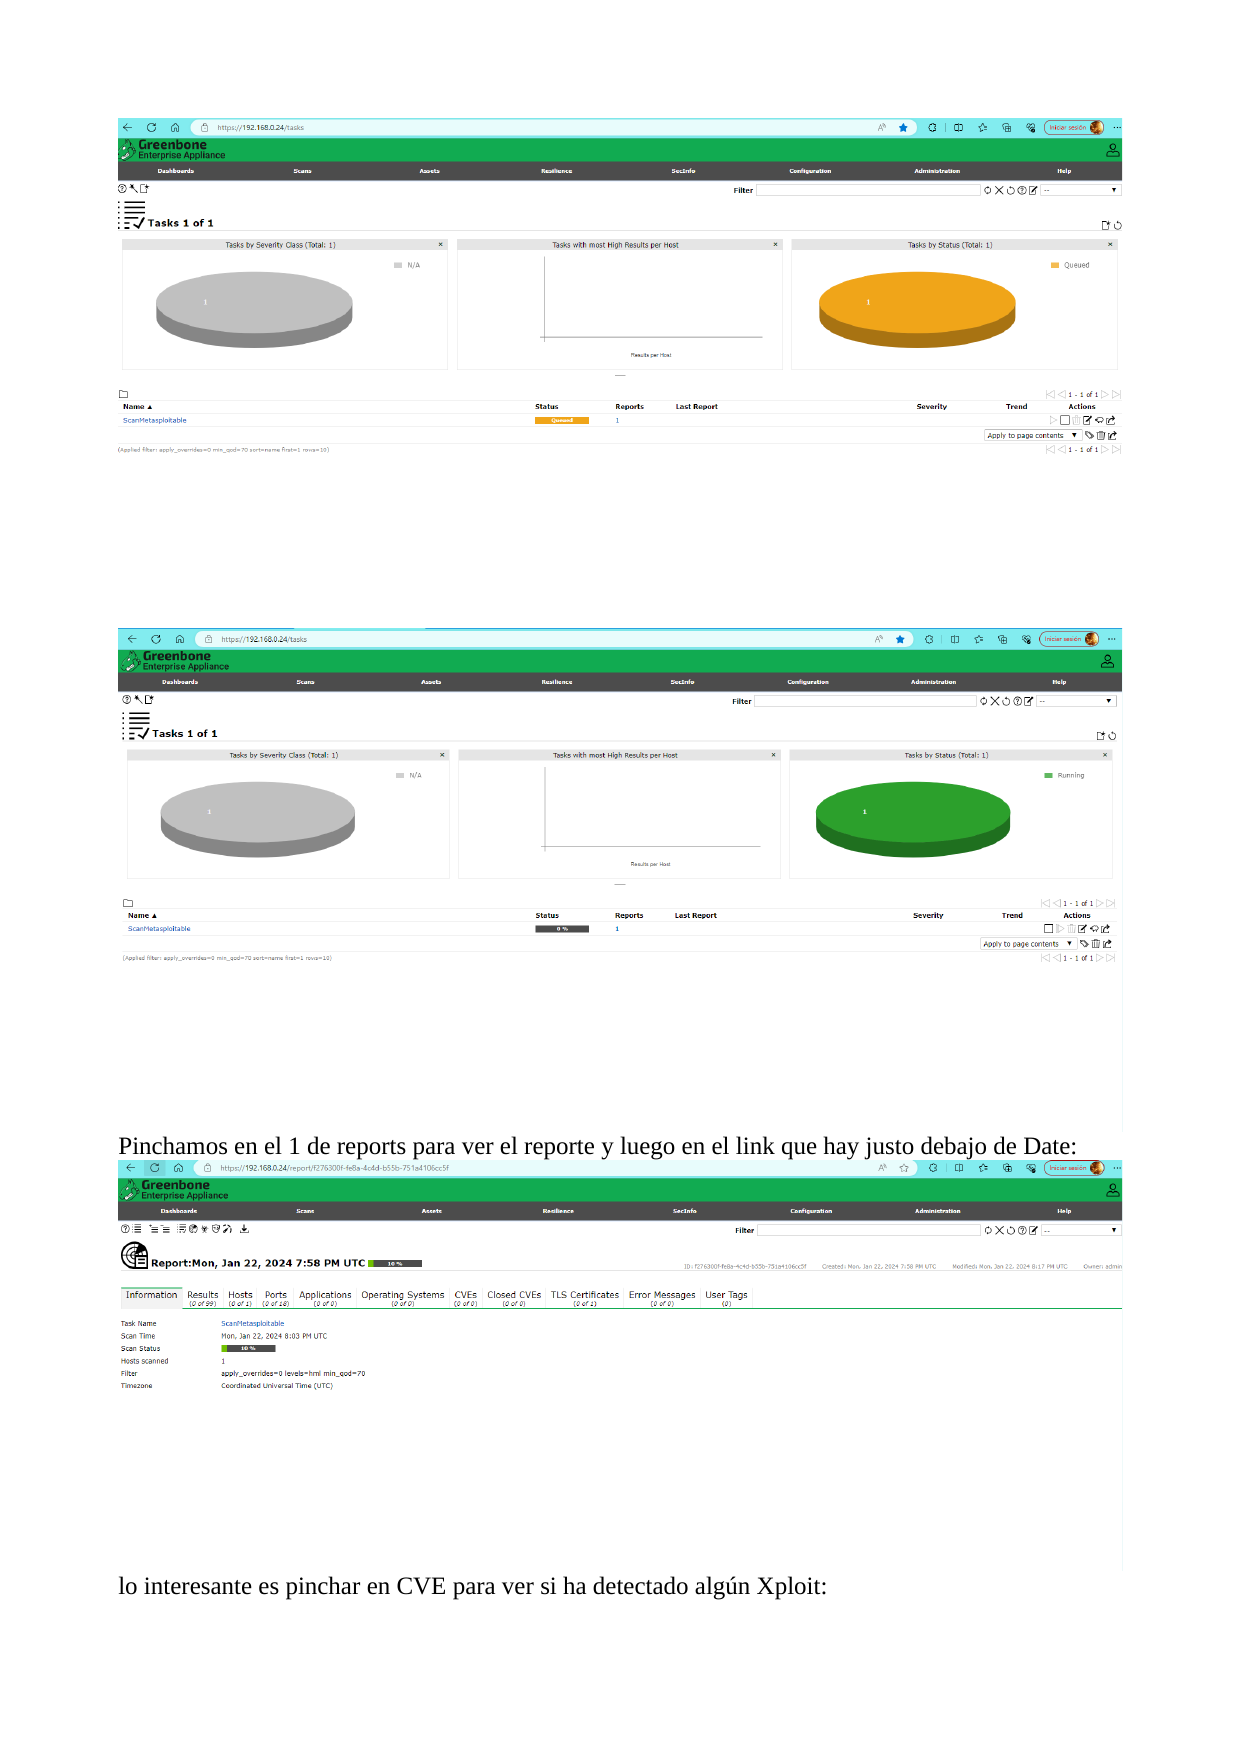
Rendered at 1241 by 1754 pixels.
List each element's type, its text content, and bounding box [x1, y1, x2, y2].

picture [118, 628, 1123, 1132]
text Pinchamos en el 1 de reports para ver el reporte y luego en el link que hay justo debajo de Date: [118, 1132, 1122, 1160]
text lo interesante es pinchar en CVE para ver si ha detectado algún Xploit: [118, 1571, 1122, 1599]
picture [118, 1160, 1123, 1571]
picture [118, 118, 1123, 600]
